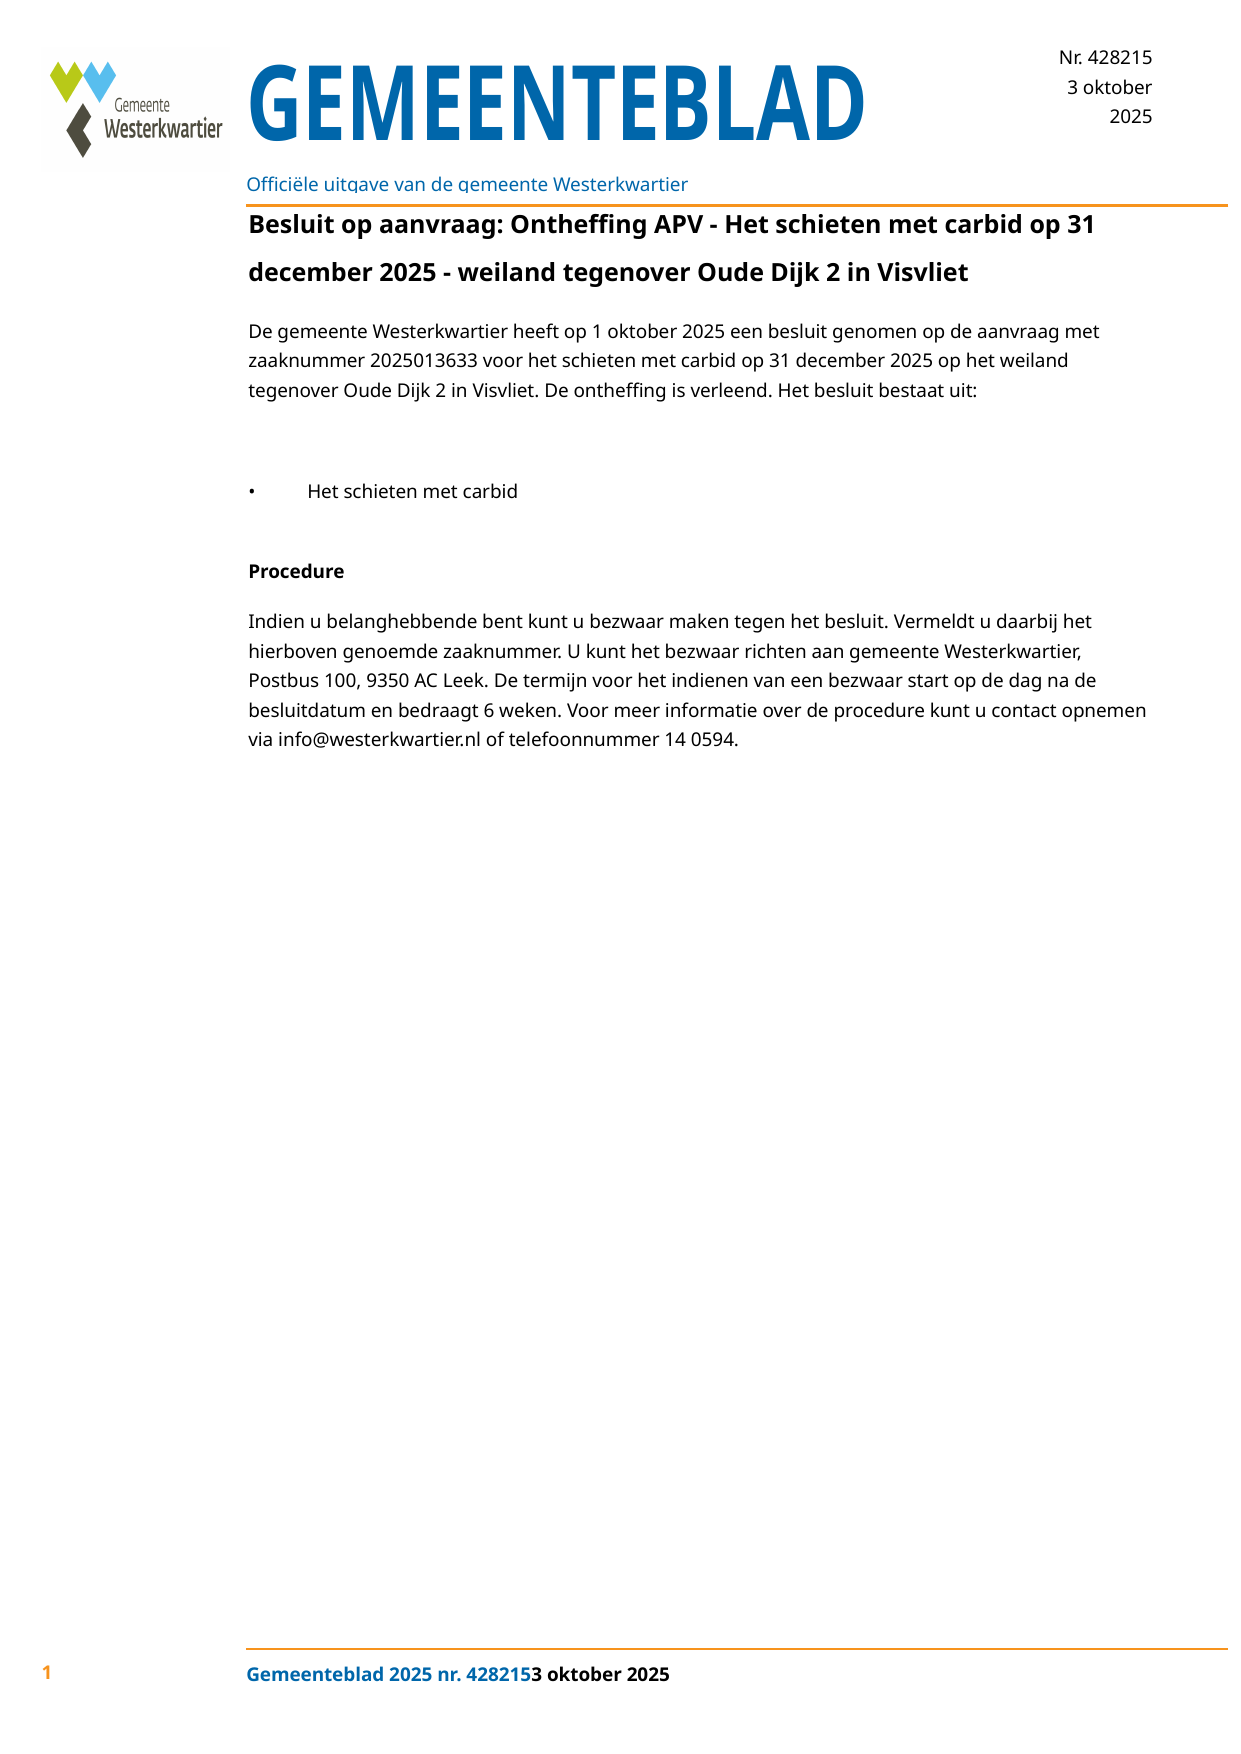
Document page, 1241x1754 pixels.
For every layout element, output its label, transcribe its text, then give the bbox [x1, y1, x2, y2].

picture [41, 47, 231, 172]
text Indien u belanghebbende bent kunt u bezwaar maken tegen het besluit. Vermeldt u daarbij het hierboven genoemde zaaknummer. U kunt het bezwaar richten aan gemeente Westerkwartier, Postbus 100, 9350 AC Leek. De termijn voor het indienen van een bezwaar start op de dag na de besluitdatum en bedraagt 6 weken. Voor meer informatie over de procedure kunt u contact opnemen via info@westerkwartier.nl of telefoonnummer 14 0594. [248, 608, 1152, 752]
text Procedure [248, 558, 1152, 584]
list Het schieten met carbid [248, 478, 1152, 504]
text Besluit op aanvraag: Ontheffing APV - Het schieten met carbid op 31 december 2025 - weiland tegenover Oude Dijk 2 in Visvliet [248, 207, 1152, 288]
text De gemeente Westerkwartier heeft op 1 oktober 2025 een besluit genomen op de aanvraag met zaaknummer 2025013633 voor het schieten met carbid op 31 december 2025 op het weiland tegenover Oude Dijk 2 in Visvliet. De ontheffing is verleend. Het besluit bestaat uit: [248, 318, 1152, 403]
